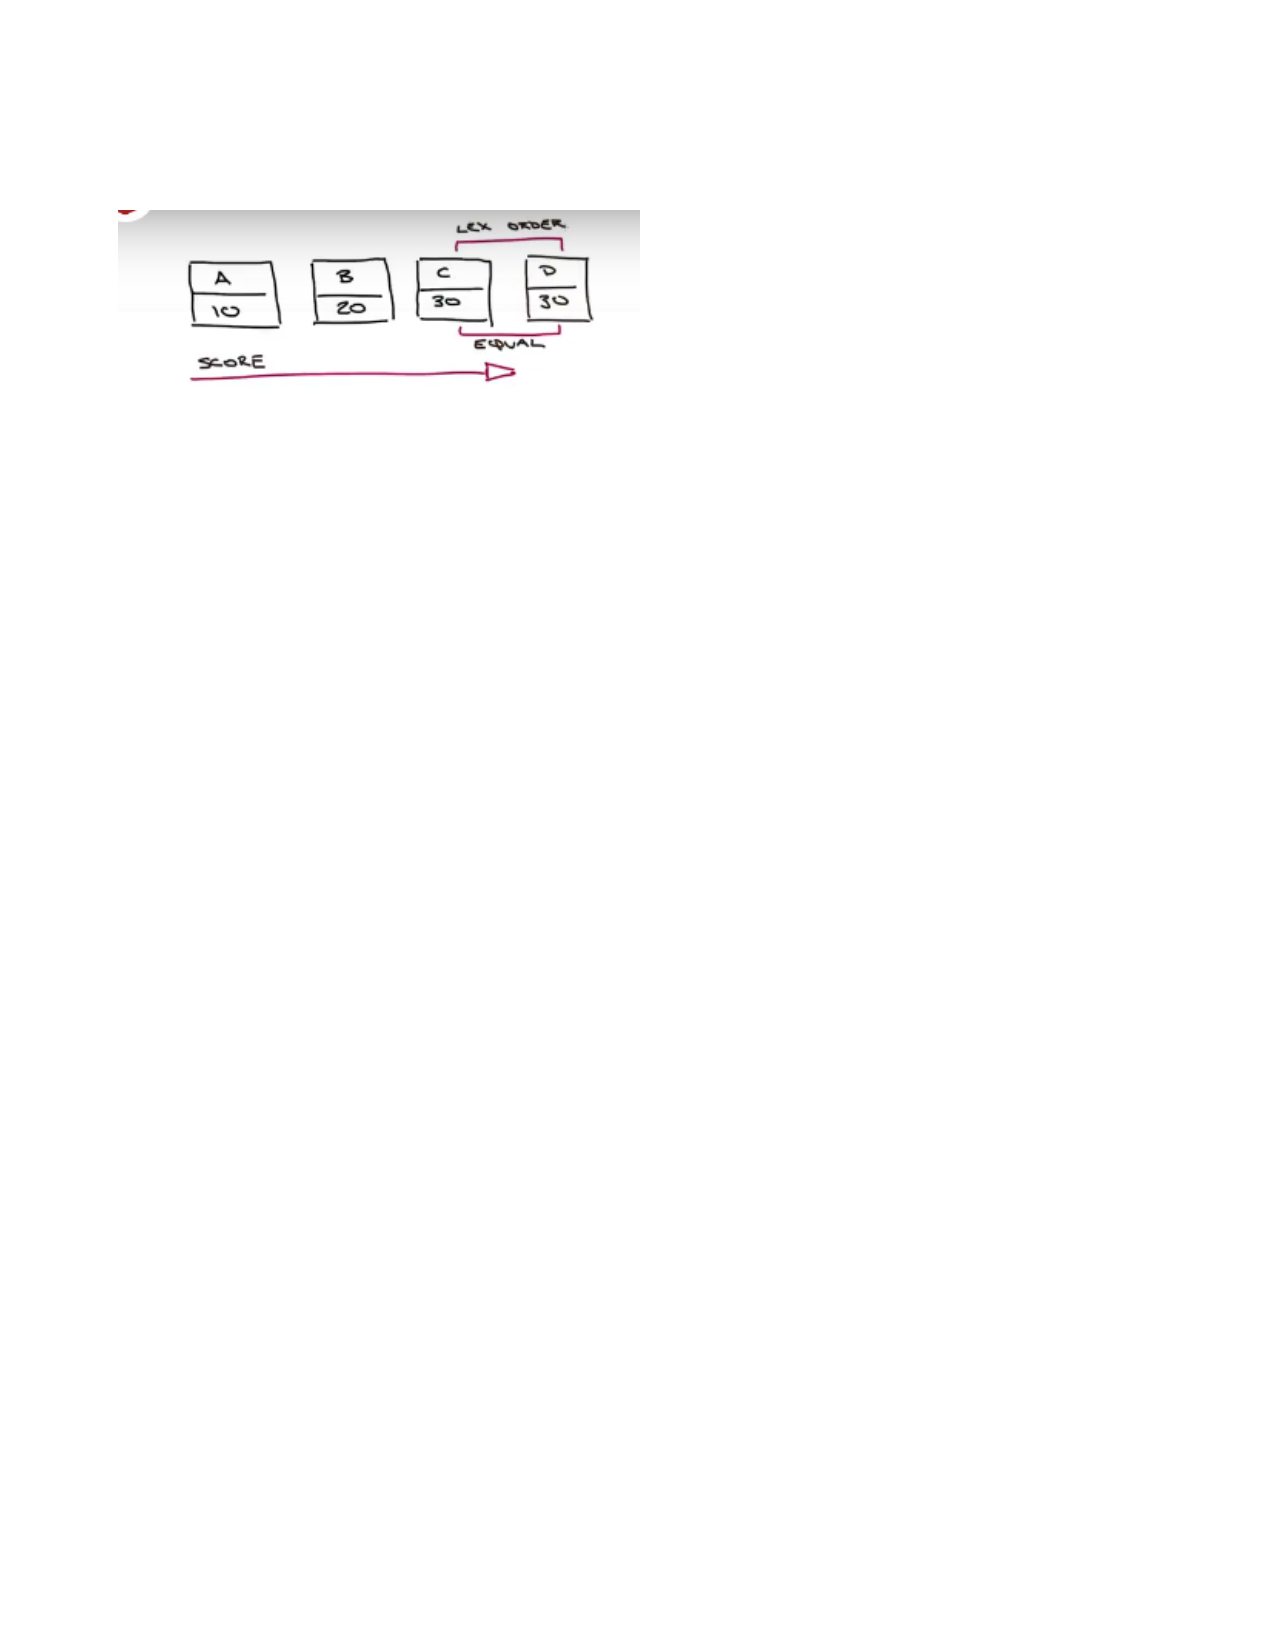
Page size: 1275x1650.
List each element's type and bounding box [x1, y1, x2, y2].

picture [118, 210, 640, 412]
